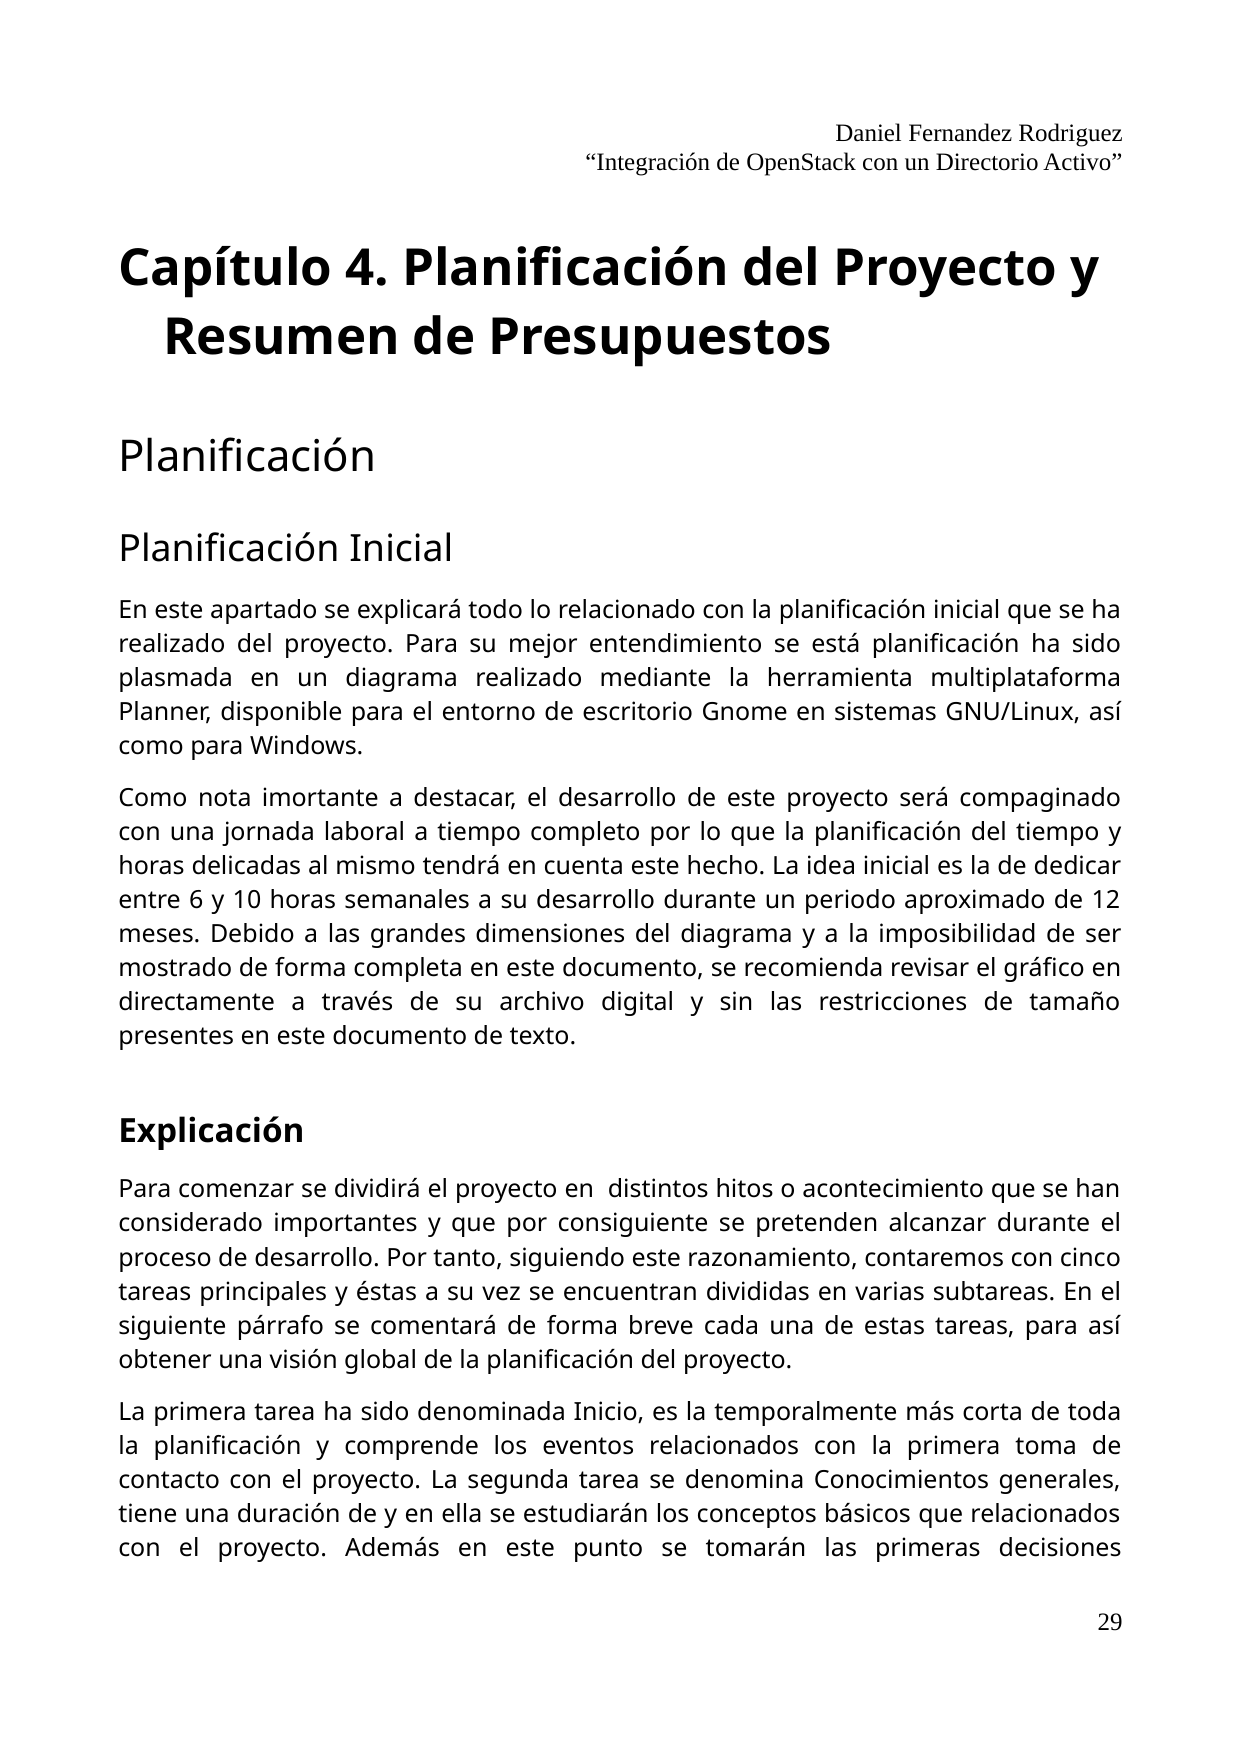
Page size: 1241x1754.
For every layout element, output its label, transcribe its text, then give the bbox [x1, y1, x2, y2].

subtitle Planificación Inicial [118, 522, 1122, 573]
text Para comenzar se dividirá el proyecto en distintos hitos o acontecimiento que se han considerado importantes y que por consiguiente se pretenden alcanzar durante el proceso de desarrollo. Por tanto, siguiendo este razonamiento, contaremos con cinco tareas principales y éstas a su vez se encuentran divididas en varias subtareas. En el siguiente párrafo se comentará de forma breve cada una de estas tareas, para así obtener una visión global de la planificación del proyecto. [118, 1171, 1122, 1375]
text Como nota imortante a destacar, el desarrollo de este proyecto será compaginado con una jornada laboral a tiempo completo por lo que la planificación del tiempo y horas delicadas al mismo tendrá en cuenta este hecho. La idea inicial es la de dedicar entre 6 y 10 horas semanales a su desarrollo durante un periodo aproximado de 12 meses. Debido a las grandes dimensiones del diagrama y a la imposibilidad de ser mostrado de forma completa en este documento, se recomienda revisar el gráfico en directamente a través de su archivo digital y sin las restricciones de tamaño presentes en este documento de texto. [118, 779, 1122, 1052]
subtitle Explicación [118, 1107, 1122, 1152]
text En este apartado se explicará todo lo relacionado con la planificación inicial que se ha realizado del proyecto. Para su mejor entendimiento se está planificación ha sido plasmada en un diagrama realizado mediante la herramienta multiplataforma Planner, disponible para el entorno de escritorio Gnome en sistemas GNU/Linux, así como para Windows. [118, 591, 1122, 762]
text La primera tarea ha sido denominada Inicio, es la temporalmente más corta de toda la planificación y comprende los eventos relacionados con la primera toma de contacto con el proyecto. La segunda tarea se denomina Conocimientos generales, tiene una duración de y en ella se estudiarán los conceptos básicos que relacionados con el proyecto. Además en este punto se tomarán las primeras decisiones [118, 1393, 1122, 1564]
subtitle Planificación [118, 424, 1122, 484]
subtitle Capítulo 4. Planificación del Proyecto y Resumen de Presupuestos [118, 231, 1122, 369]
